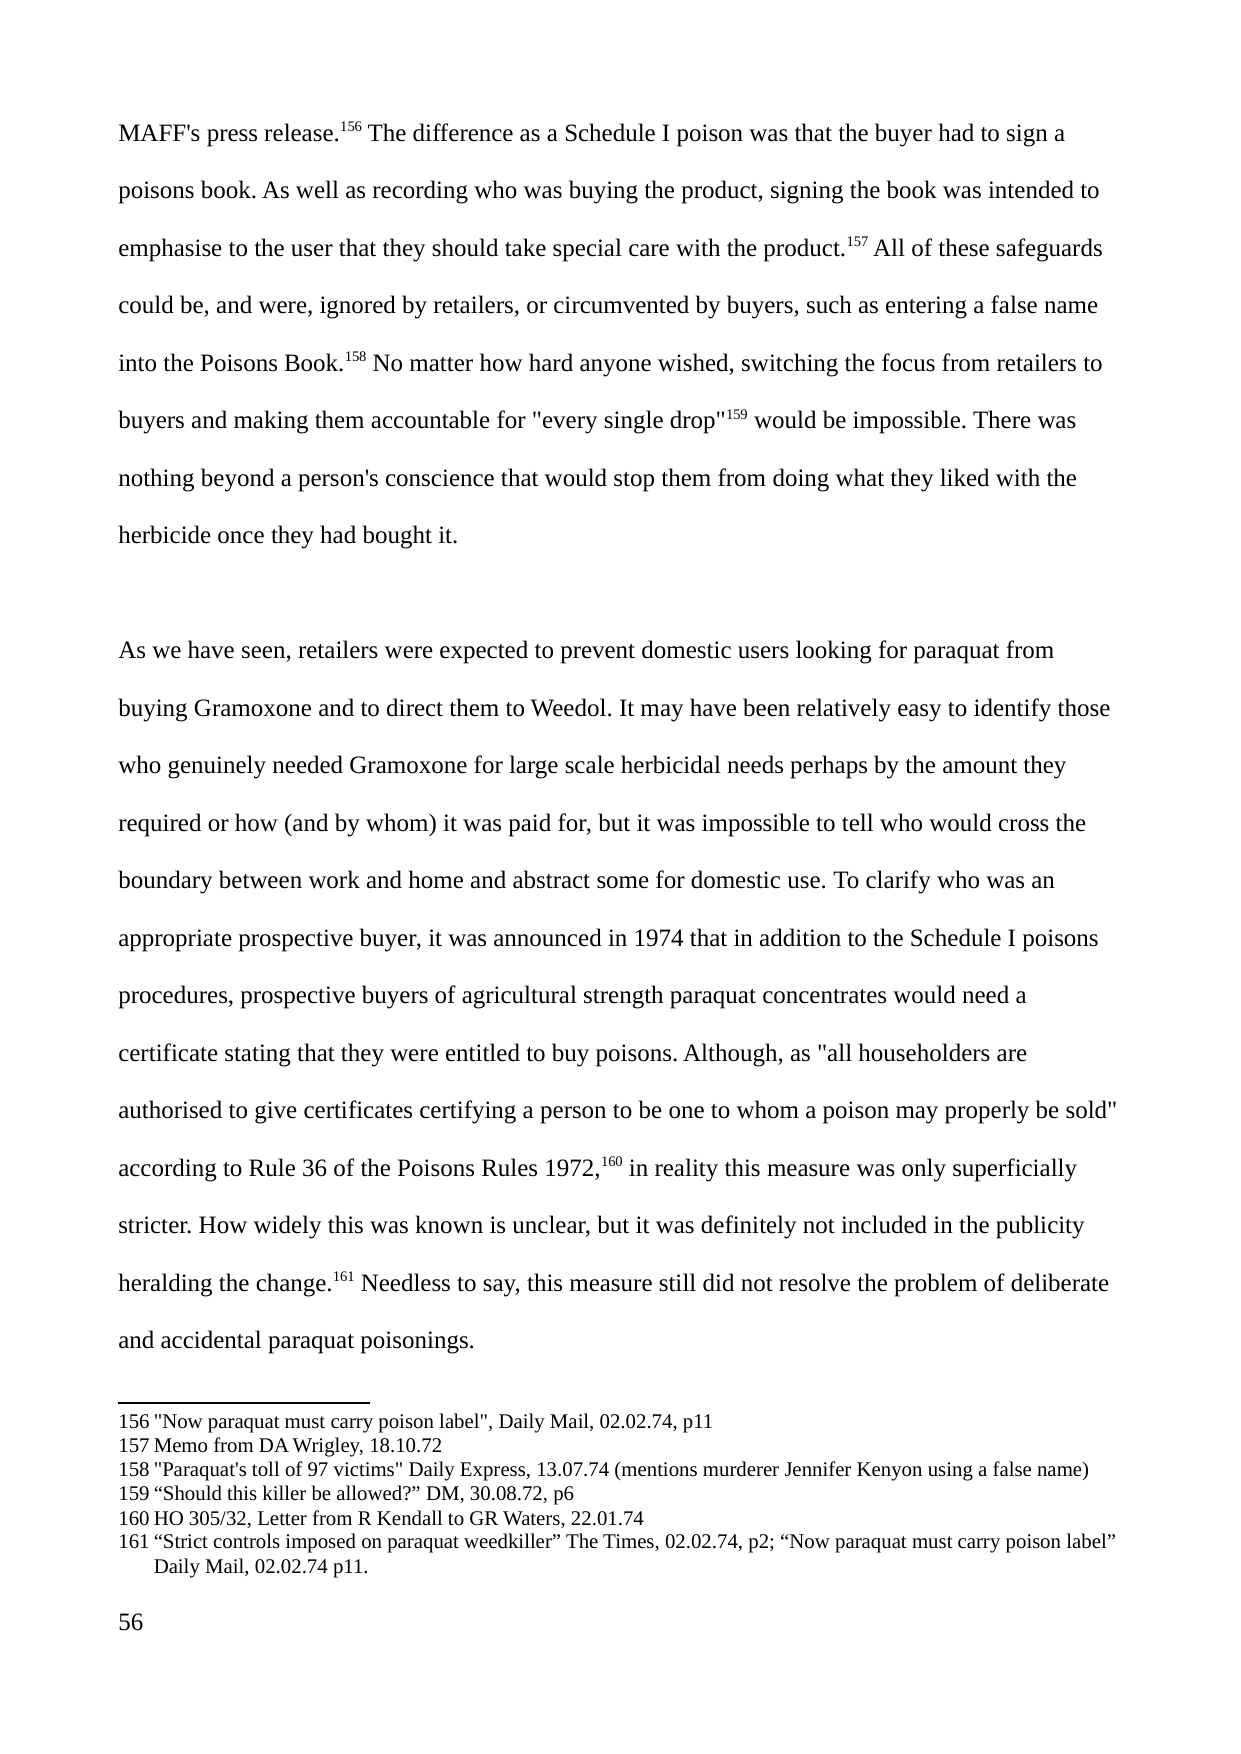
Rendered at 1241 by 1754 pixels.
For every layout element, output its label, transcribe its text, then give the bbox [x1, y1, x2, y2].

text “Should this killer be allowed?” DM, 30.08.72, p6 [118, 1481, 1122, 1505]
text Memo from DA Wrigley, 18.10.72 [118, 1433, 1122, 1457]
text As we have seen, retailers were expected to prevent domestic users looking for paraquat from buying Gramoxone and to direct them to Weedol. It may have been relatively easy to identify those who genuinely needed Gramoxone for large scale herbicidal needs perhaps by the amount they required or how (and by whom) it was paid for, but it was impossible to tell who would cross the boundary between work and home and abstract some for domestic use. To clarify who was an appropriate prospective buyer, it was announced in 1974 that in addition to the Schedule I poisons procedures, prospective buyers of agricultural strength paraquat concentrates would need a certificate stating that they were entitled to buy poisons. Although, as "all householders are authorised to give certificates certifying a person to be one to whom a poison may properly be sold" according to Rule 36 of the Poisons Rules 1972, in reality this measure was only superficially stricter. How widely this was known is unclear, but it was definitely not included in the publicity heralding the change. Needless to say, this measure still did not resolve the problem of deliberate and accidental paraquat poisonings. [118, 636, 1122, 1354]
text HO 305/32, Letter from R Kendall to GR Waters, 22.01.74 [118, 1505, 1122, 1529]
text "Paraquat's toll of 97 victims" Daily Express, 13.07.74 (mentions murderer Jennifer Kenyon using a false name) [118, 1457, 1122, 1481]
text "Now paraquat must carry poison label", Daily Mail, 02.02.74, p11 [118, 1409, 1122, 1433]
text MAFF's press release. The difference as a Schedule I poison was that the buyer had to sign a poisons book. As well as recording who was buying the product, signing the book was intended to emphasise to the user that they should take special care with the product. All of these safeguards could be, and were, ignored by retailers, or circumvented by buyers, such as entering a false name into the Poisons Book. No matter how hard anyone wished, switching the focus from retailers to buyers and making them accountable for "every single drop" would be impossible. There was nothing beyond a person's conscience that would stop them from doing what they liked with the herbicide once they had bought it. [118, 118, 1122, 549]
text “Strict controls imposed on paraquat weedkiller” The Times, 02.02.74, p2; “Now paraquat must carry poison label” Daily Mail, 02.02.74 p11. [118, 1529, 1122, 1578]
